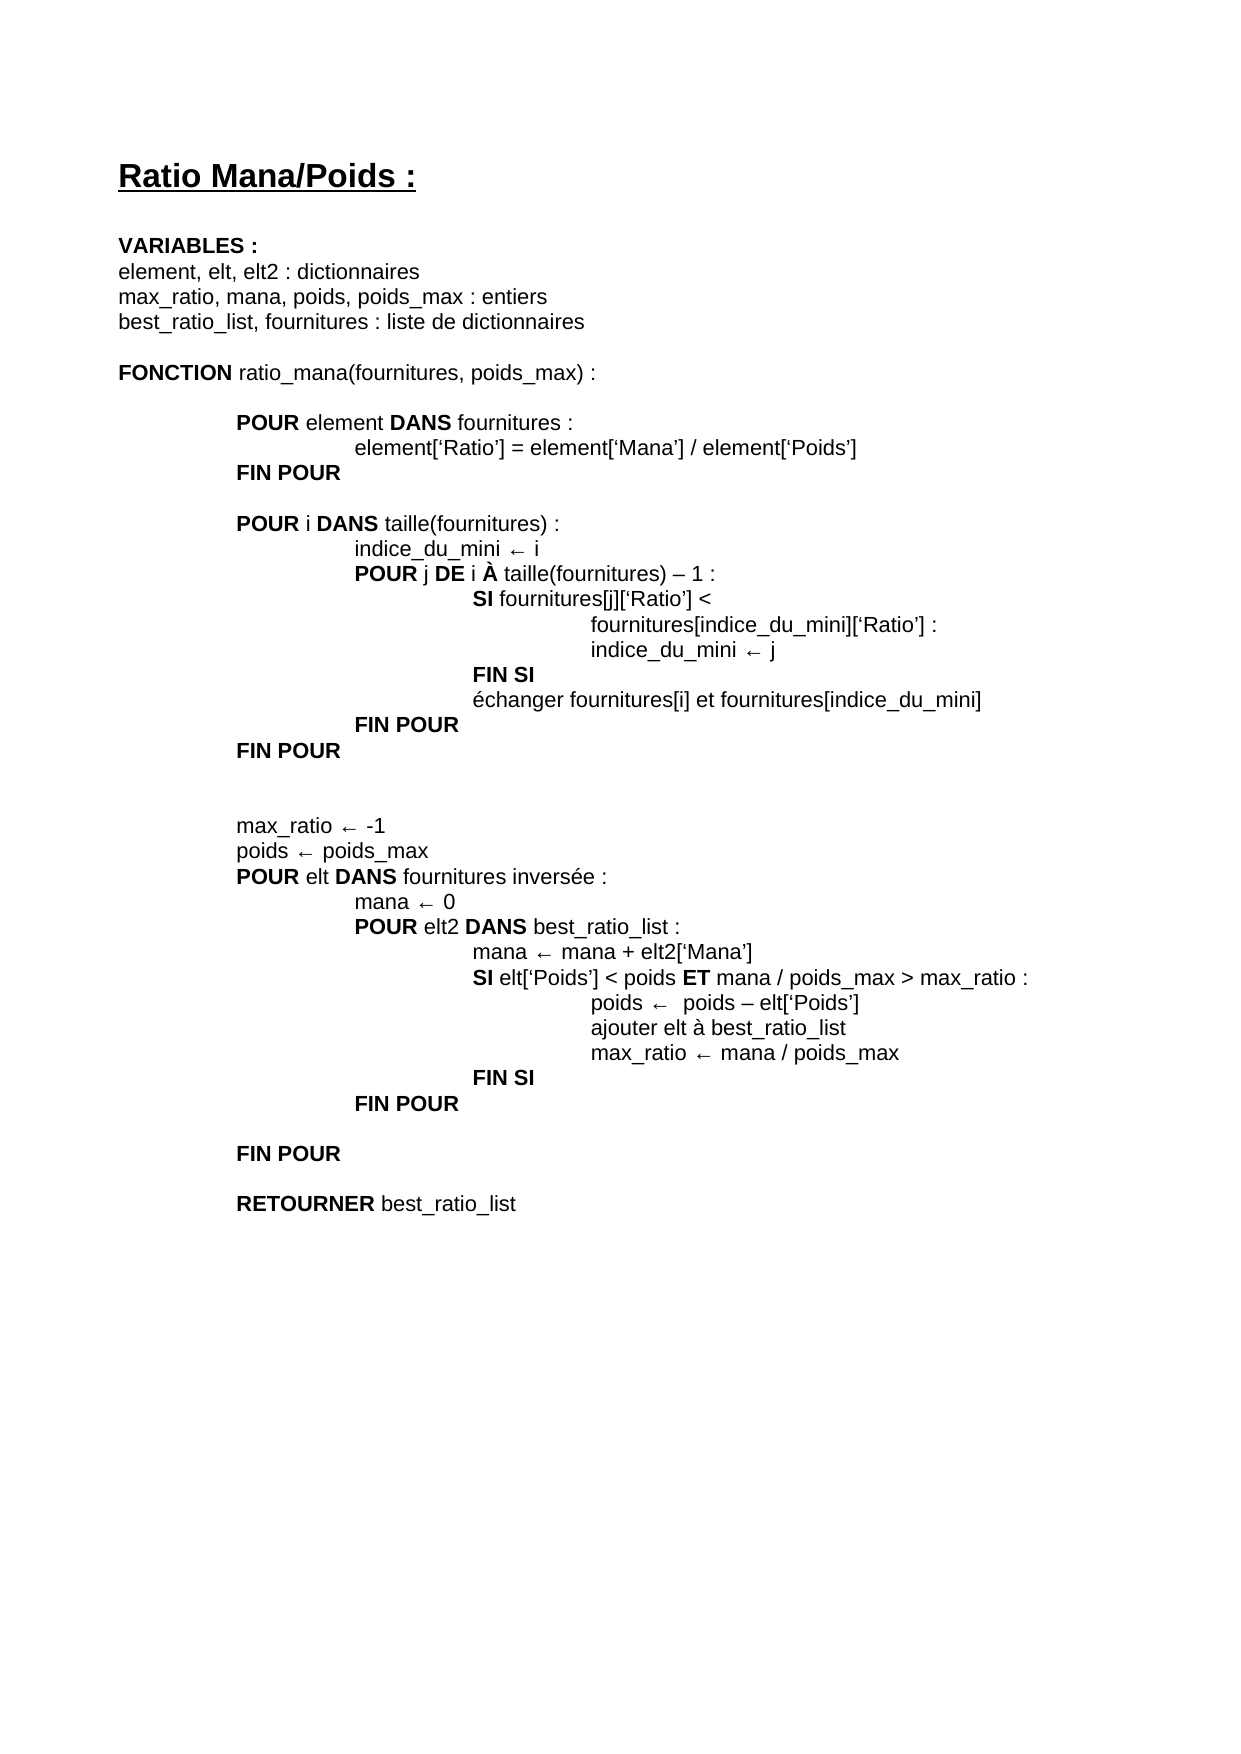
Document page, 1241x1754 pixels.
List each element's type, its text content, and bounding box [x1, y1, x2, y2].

text element[‘Ratio’] = element[‘Mana’] / element[‘Poids’] [118, 435, 1122, 460]
text poids ← poids_max [118, 838, 1122, 864]
text max_ratio, mana, poids, poids_max : entiers [118, 284, 1122, 309]
text SI elt[‘Poids’] < poids ET mana / poids_max > max_ratio : [118, 964, 1122, 990]
text poids ← poids – elt[‘Poids’] [118, 990, 1122, 1015]
text FIN POUR [118, 460, 1122, 486]
text indice_du_mini ← j [118, 637, 1122, 662]
text POUR j DE i À taille(fournitures) – 1 : [118, 561, 1122, 586]
text RETOURNER best_ratio_list [118, 1191, 1122, 1217]
text VARIABLES : [118, 233, 1122, 259]
text Ratio Mana/Poids : [118, 157, 1122, 195]
text FIN SI [118, 1065, 1122, 1091]
text FIN POUR [118, 738, 1122, 763]
text indice_du_mini ← i [118, 536, 1122, 561]
text POUR elt2 DANS best_ratio_list : [118, 914, 1122, 939]
text POUR elt DANS fournitures inversée : [118, 864, 1122, 889]
text POUR element DANS fournitures : [118, 410, 1122, 435]
text mana ← 0 [118, 889, 1122, 914]
text element, elt, elt2 : dictionnaires [118, 259, 1122, 284]
text max_ratio ← -1 [118, 813, 1122, 838]
text mana ← mana + elt2[‘Mana’] [118, 939, 1122, 964]
text FIN POUR [118, 712, 1122, 738]
text FIN POUR [118, 1091, 1122, 1116]
text SI fournitures[j][‘Ratio’] < fournitures[indice_du_mini][‘Ratio’] : [118, 586, 1122, 637]
text max_ratio ← mana / poids_max [118, 1040, 1122, 1065]
text échanger fournitures[i] et fournitures[indice_du_mini] [118, 687, 1122, 712]
text best_ratio_list, fournitures : liste de dictionnaires [118, 309, 1122, 334]
text FIN SI [118, 662, 1122, 687]
text FONCTION ratio_mana(fournitures, poids_max) : [118, 359, 1122, 385]
text ajouter elt à best_ratio_list [118, 1015, 1122, 1040]
text POUR i DANS taille(fournitures) : [118, 511, 1122, 536]
text FIN POUR [118, 1141, 1122, 1166]
